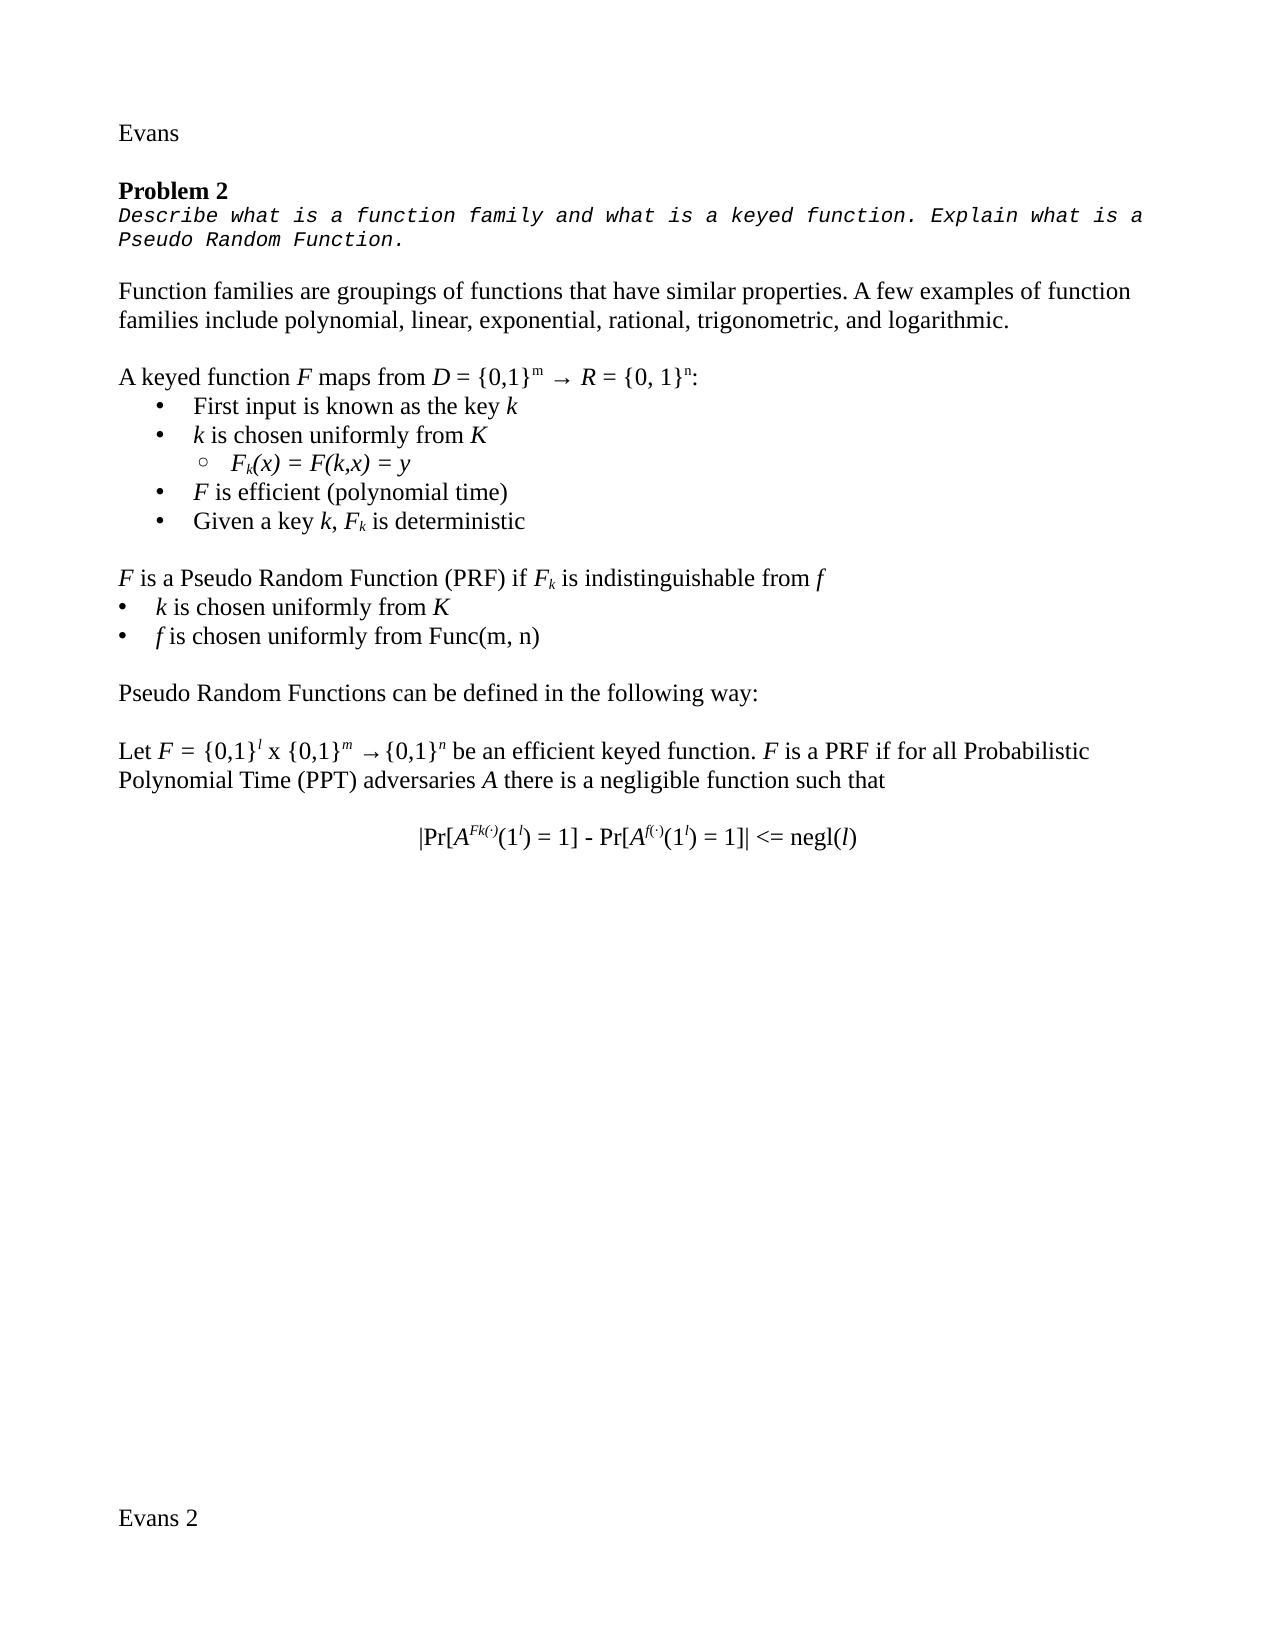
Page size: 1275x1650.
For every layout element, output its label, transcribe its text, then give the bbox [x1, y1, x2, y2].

list f is chosen uniformly from Func(m, n) [118, 621, 1157, 650]
text F is a Pseudo Random Function (PRF) if Fk is indistinguishable from f [118, 563, 1157, 592]
text Function families are groupings of functions that have similar properties. A few examples of function families include polynomial, linear, exponential, rational, trigonometric, and logarithmic. [118, 276, 1157, 333]
list Fk(x) = F(k,x) = y [193, 448, 1157, 477]
list k is chosen uniformly from K [118, 592, 1157, 621]
text |Pr[AFk(·)(1l) = 1] - Pr[Af(·)(1l) = 1]| <= negl(l) [118, 822, 1157, 851]
text Let F = {0,1}l x {0,1}m →{0,1}n be an efficient keyed function. F is a PRF if for all Probabilistic Polynomial Time (PPT) adversaries A there is a negligible function such that [118, 736, 1157, 793]
list k is chosen uniformly from K [156, 420, 1157, 448]
text Describe what is a function family and what is a keyed function. Explain what is a Pseudo Random Function. [118, 205, 1157, 252]
text Problem 2 [118, 176, 1157, 205]
list F is efficient (polynomial time) [156, 477, 1157, 506]
text Pseudo Random Functions can be defined in the following way: [118, 678, 1157, 707]
list First input is known as the key k [156, 391, 1157, 420]
text A keyed function F maps from D = {0,1}m → R = {0, 1}n: [118, 362, 1157, 391]
list Given a key k, Fk is deterministic [156, 506, 1157, 535]
